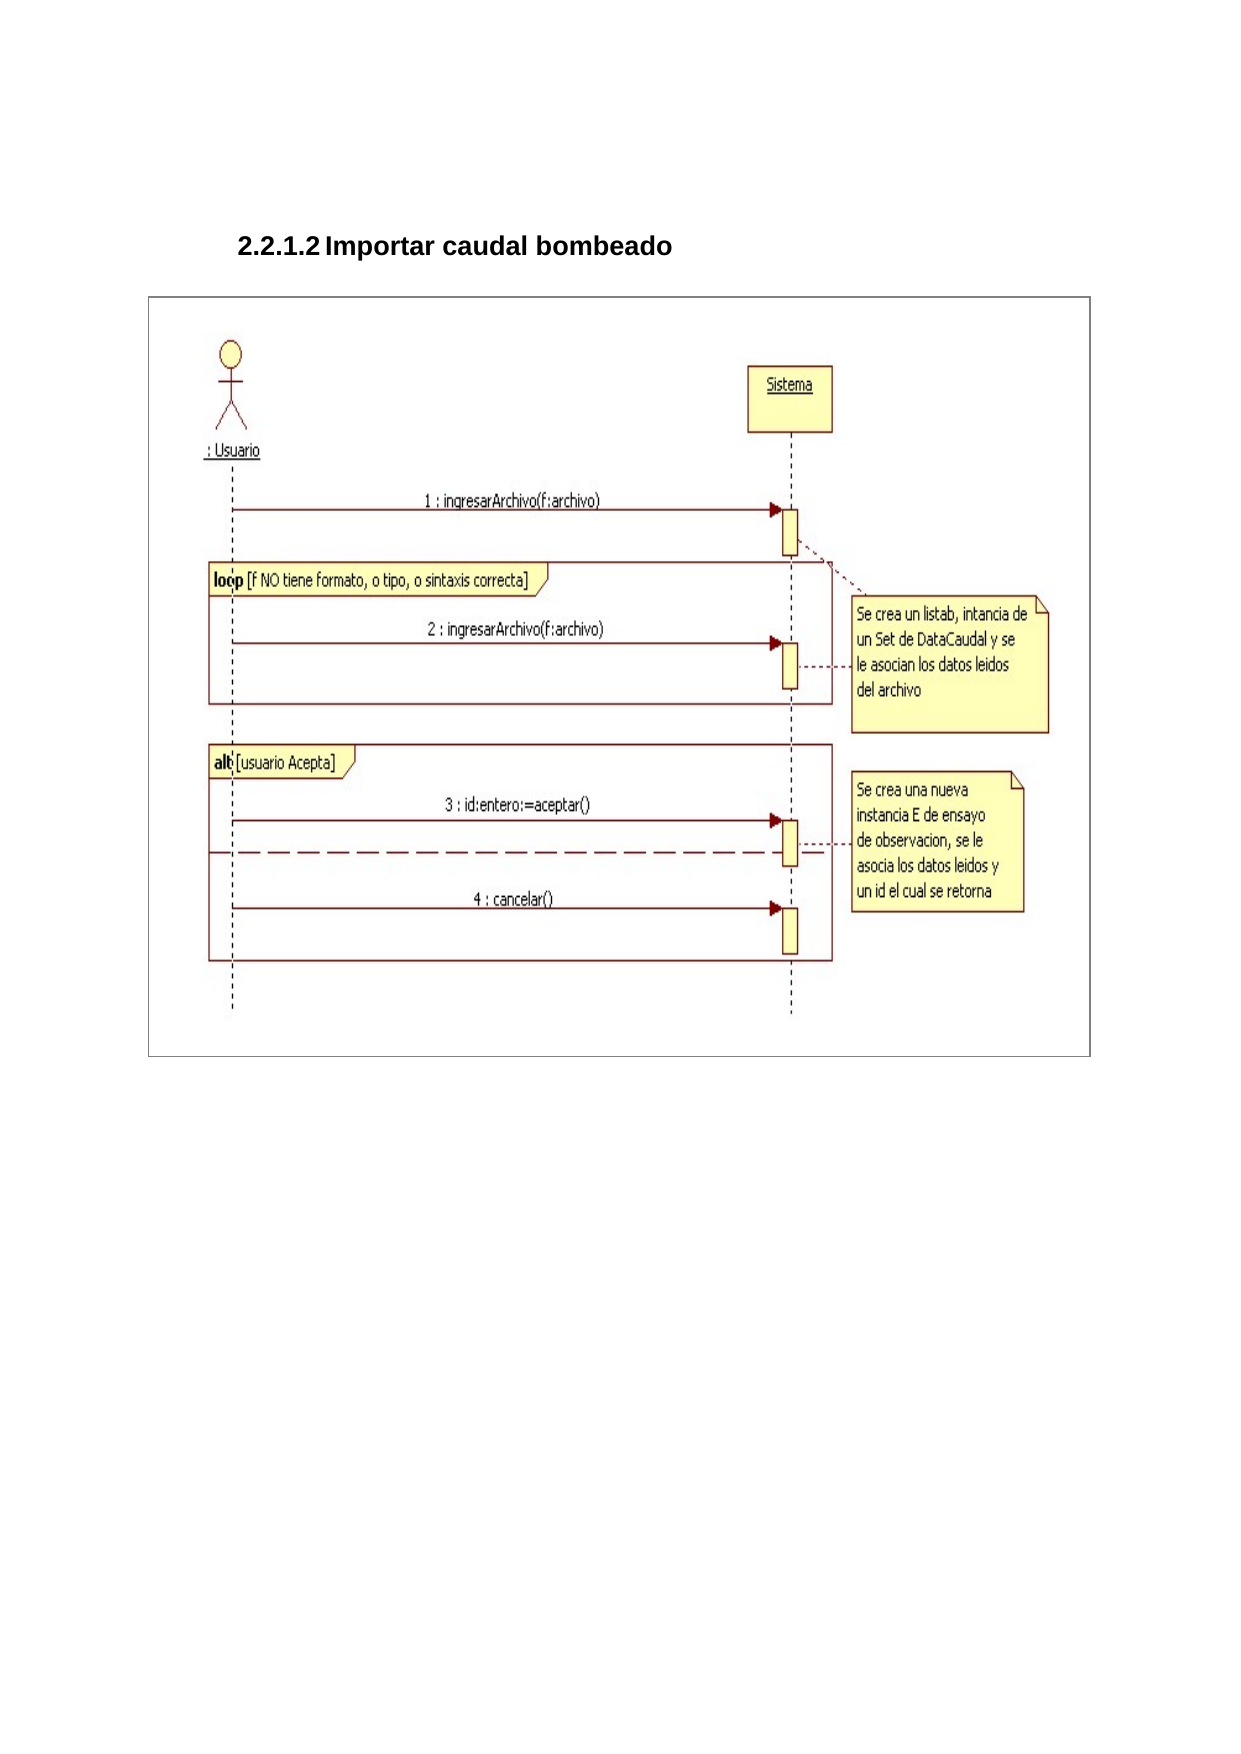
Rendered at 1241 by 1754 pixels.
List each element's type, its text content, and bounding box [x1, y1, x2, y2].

subtitle Importar caudal bombeado [237, 230, 1092, 261]
picture [164, 305, 1074, 1048]
